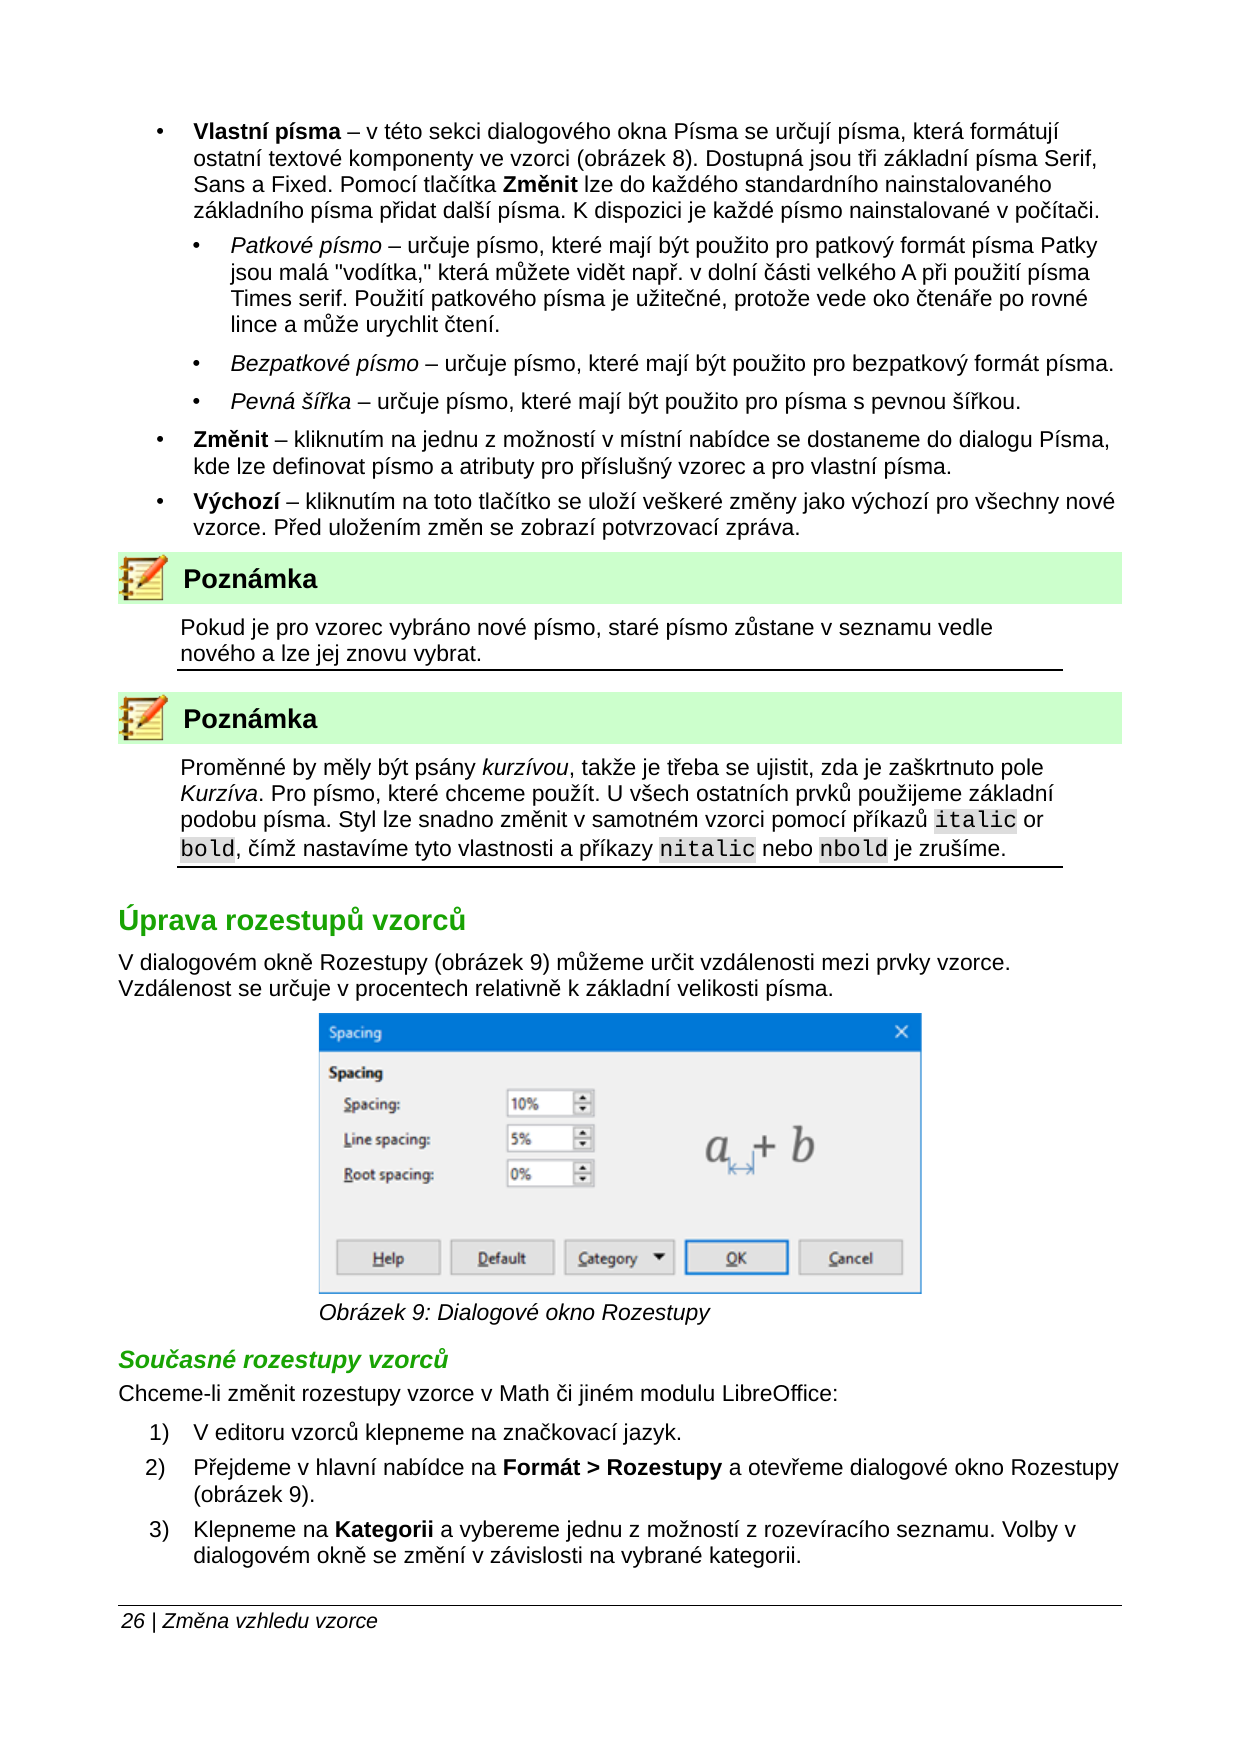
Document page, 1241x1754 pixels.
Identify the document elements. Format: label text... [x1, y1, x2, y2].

list V editoru vzorců klepneme na značkovací jazyk. [169, 1419, 1122, 1445]
list Pevná šířka – určuje písmo, které mají být použito pro písma s pevnou šířkou. [192, 388, 1122, 414]
picture [119, 693, 170, 744]
list Výchozí – kliknutím na toto tlačítko se uloží veškeré změny jako výchozí pro všechny nové vzorce. Před uložením změn se zobrazí potvrzovací zpráva. [156, 488, 1122, 541]
list Patkové písmo – určuje písmo, které mají být použito pro patkový formát písma Patky jsou malá "vodítka," která můžete vidět např. v dolní části velkého A při použití písma Times serif. Použití patkového písma je užitečné, protože vede oko čtenáře po rovné lince a může urychlit čtení. [192, 232, 1122, 338]
text V dialogovém okně Rozestupy (obrázek 9) můžeme určit vzdálenosti mezi prvky vzorce. Vzdálenost se určuje v procentech relativně k základní velikosti písma. [118, 949, 1122, 1001]
picture [119, 553, 170, 604]
picture [318, 1013, 922, 1294]
list Klepneme na Kategorii a vybereme jednu z možností z rozevíracího seznamu. Volby v dialogovém okně se změní v závislosti na vybrané kategorii. [169, 1516, 1122, 1568]
list Přejdeme v hlavní nabídce na Formát > Rozestupy a otevřeme dialogové okno Rozestupy (obrázek 9). [165, 1454, 1122, 1507]
subtitle Poznámka [118, 552, 1122, 604]
text Proměnné by měly být psány kurzívou, takže je třeba se ujistit, zda je zaškrtnuto pole Kurzíva. Pro písmo, které chceme použít. U všech ostatních prvků použijeme základní podobu písma. Styl lze snadno změnit v samotném vzorci pomocí příkazů italic or bold, čímž nastavíme tyto vlastnosti a příkazy nitalic nebo nbold je zrušíme. [177, 750, 1063, 866]
subtitle Poznámka [118, 692, 1122, 744]
list Změnit – kliknutím na jednu z možností v místní nabídce se dostaneme do dialogu Písma, kde lze definovat písmo a atributy pro příslušný vzorec a pro vlastní písma. [156, 426, 1122, 479]
text Pokud je pro vzorec vybráno nové písmo, staré písmo zůstane v seznamu vedle nového a lze jej znovu vybrat. [177, 611, 1063, 669]
list Vlastní písma – v této sekci dialogového okna Písma se určují písma, která formátují ostatní textové komponenty ve vzorci (obrázek 8). Dostupná jsou tři základní písma Serif, Sans a Fixed. Pomocí tlačítka Změnit lze do každého standardního nainstalovaného základního písma přidat další písma. K dispozici je každé písmo nainstalované v počítači. [156, 118, 1122, 223]
subtitle Úprava rozestupů vzorců [118, 903, 1122, 937]
text Chceme-li změnit rozestupy vzorce v Math či jiném modulu LibreOffice: [118, 1380, 1122, 1406]
list Bezpatkové písmo – určuje písmo, které mají být použito pro bezpatkový formát písma. [192, 350, 1122, 376]
subtitle Současné rozestupy vzorců [118, 1345, 1122, 1374]
text Obrázek 9: Dialogové okno Rozestupy [319, 1294, 922, 1325]
